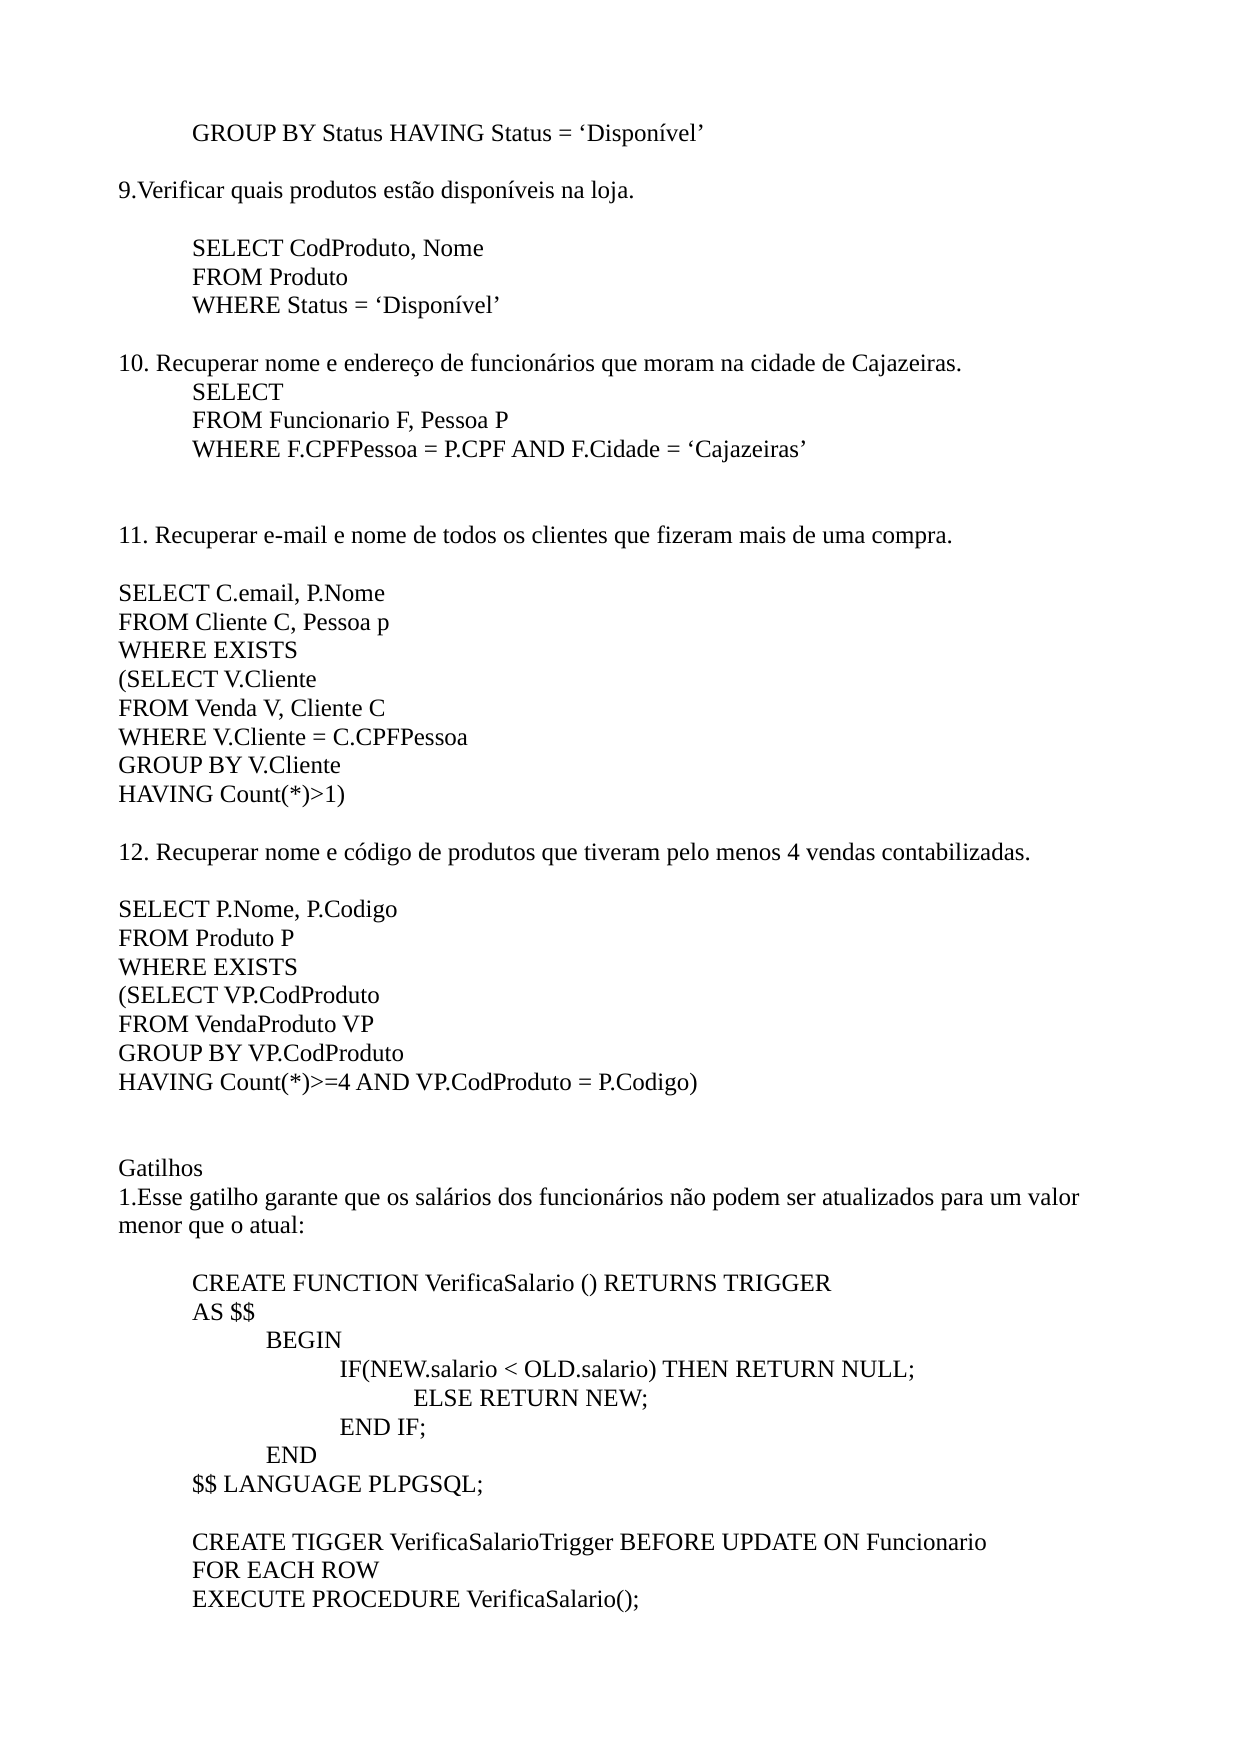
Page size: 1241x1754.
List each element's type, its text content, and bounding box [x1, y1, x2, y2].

text WHERE F.CPFPessoa = P.CPF AND F.Cidade = ‘Cajazeiras’ [118, 434, 1122, 463]
text SELECT [118, 377, 1122, 406]
text ELSE RETURN NEW; [118, 1383, 1122, 1412]
text FROM Venda V, Cliente C [118, 693, 1122, 722]
text CREATE TIGGER VerificaSalarioTrigger BEFORE UPDATE ON Funcionario [118, 1527, 1122, 1556]
text SELECT CodProduto, Nome [118, 233, 1122, 262]
text 12. Recuperar nome e código de produtos que tiveram pelo menos 4 vendas contabilizadas. [118, 837, 1122, 866]
text HAVING Count(*)>=4 AND VP.CodProduto = P.Codigo) [118, 1067, 1122, 1096]
text WHERE EXISTS [118, 636, 1122, 664]
text FROM Produto [118, 262, 1122, 291]
text $$ LANGUAGE PLPGSQL; [118, 1469, 1122, 1498]
text END IF; [118, 1412, 1122, 1441]
text GROUP BY VP.CodProduto [118, 1038, 1122, 1067]
text HAVING Count(*)>1) [118, 779, 1122, 808]
text FROM Cliente C, Pessoa p [118, 607, 1122, 636]
text (SELECT VP.CodProduto [118, 981, 1122, 1009]
text END [118, 1441, 1122, 1469]
text CREATE FUNCTION VerificaSalario () RETURNS TRIGGER [118, 1268, 1122, 1297]
text 10. Recuperar nome e endereço de funcionários que moram na cidade de Cajazeiras. [118, 348, 1122, 377]
text WHERE V.Cliente = C.CPFPessoa [118, 722, 1122, 751]
text FROM Funcionario F, Pessoa P [118, 406, 1122, 434]
text WHERE Status = ‘Disponível’ [118, 291, 1122, 319]
text 9.Verificar quais produtos estão disponíveis na loja. [118, 176, 1122, 204]
text FOR EACH ROW [118, 1556, 1122, 1584]
text BEGIN [118, 1326, 1122, 1354]
text GROUP BY V.Cliente [118, 751, 1122, 779]
text EXECUTE PROCEDURE VerificaSalario(); [118, 1584, 1122, 1613]
text FROM VendaProduto VP [118, 1009, 1122, 1038]
text FROM Produto P [118, 923, 1122, 952]
text AS $$ [118, 1297, 1122, 1326]
text SELECT C.email, P.Nome [118, 578, 1122, 607]
text Gatilhos [118, 1153, 1122, 1182]
text 1.Esse gatilho garante que os salários dos funcionários não podem ser atualizados para um valor menor que o atual: [118, 1182, 1122, 1239]
text WHERE EXISTS [118, 952, 1122, 981]
text (SELECT V.Cliente [118, 664, 1122, 693]
text 11. Recuperar e-mail e nome de todos os clientes que fizeram mais de uma compra. [118, 521, 1122, 549]
text GROUP BY Status HAVING Status = ‘Disponível’ [118, 118, 1122, 147]
text SELECT P.Nome, P.Codigo [118, 894, 1122, 923]
text IF(NEW.salario < OLD.salario) THEN RETURN NULL; [118, 1354, 1122, 1383]
